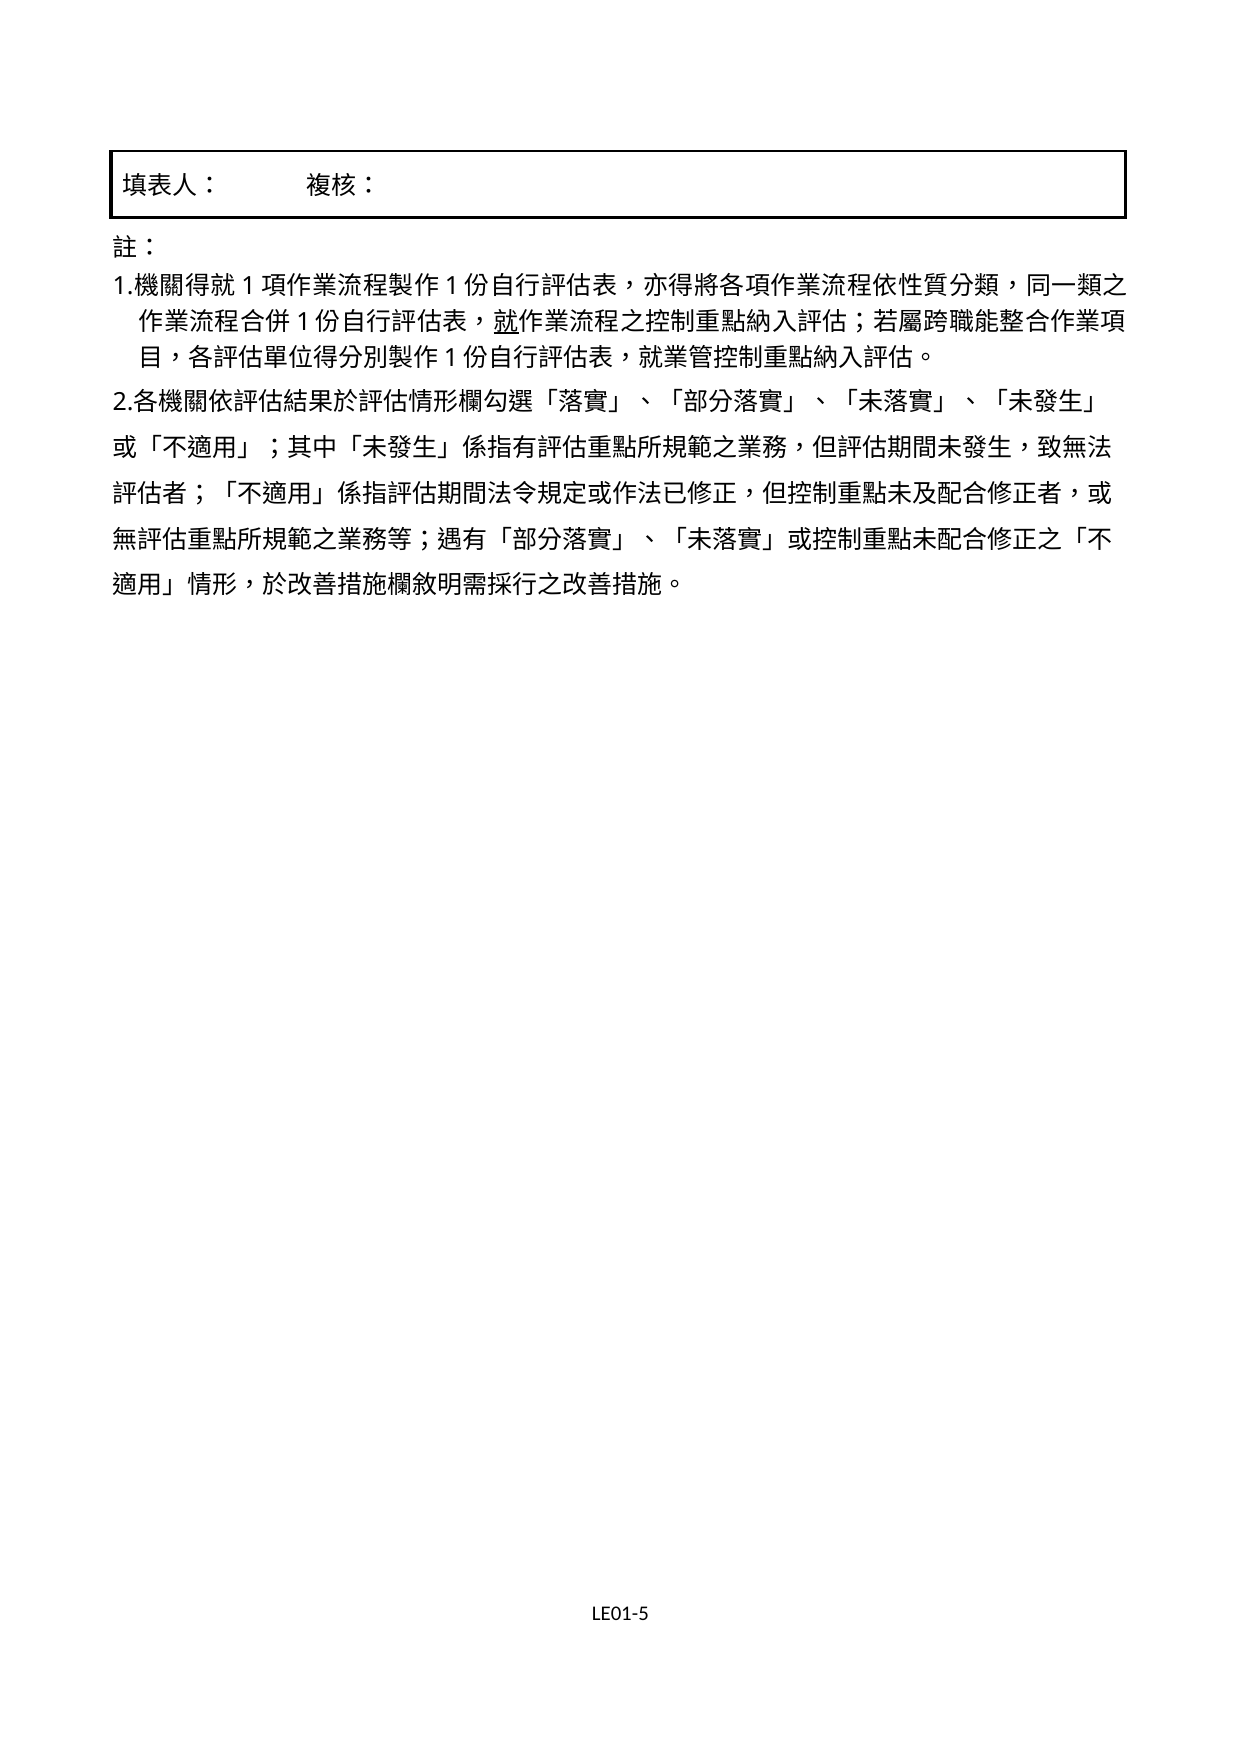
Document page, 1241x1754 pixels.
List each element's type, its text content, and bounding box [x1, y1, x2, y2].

text 1.機關得就1項作業流程製作1份自行評估表，亦得將各項作業流程依性質分類，同一類之作業流程合併1份自行評估表，就作業流程之控制重點納入評估；若屬跨職能整合作業項目，各評估單位得分別製作1份自行評估表，就業管控制重點納入評估。 [112, 265, 1128, 374]
text 2.各機關依評估結果於評估情形欄勾選「落實」、「部分落實」、「未落實」、「未發生」或「不適用」；其中「未發生」係指有評估重點所規範之業務，但評估期間未發生，致無法評估者；「不適用」係指評估期間法令規定或作法已修正，但控制重點未及配合修正者，或無評估重點所規範之業務等；遇有「部分落實」、「未落實」或控制重點未配合修正之「不適用」情形，於改善措施欄敘明需採行之改善措施。 [112, 374, 1128, 603]
table_cell 填表人： 複核： [113, 152, 1124, 216]
text 註： [112, 219, 1128, 265]
